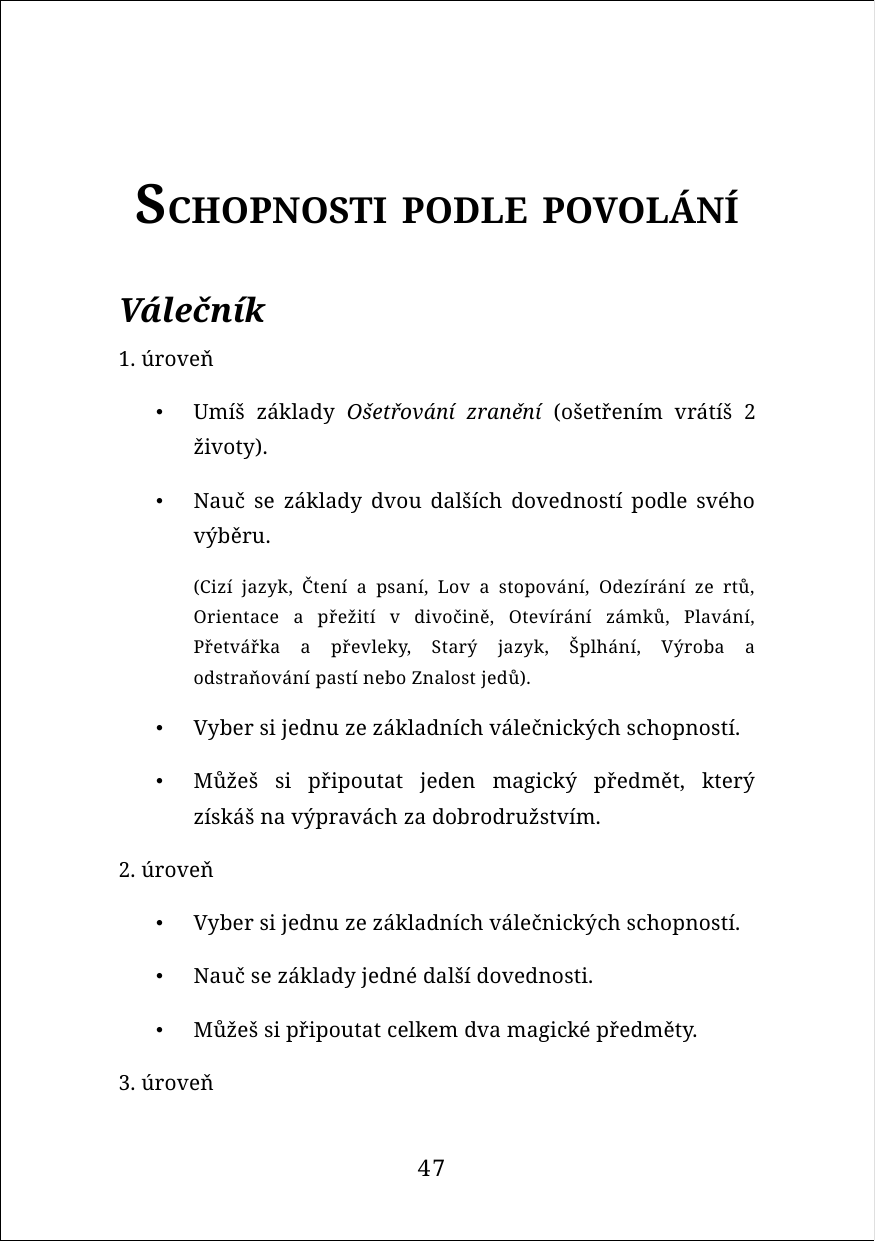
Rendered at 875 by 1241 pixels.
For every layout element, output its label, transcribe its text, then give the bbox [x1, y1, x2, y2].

text 3. úroveň [118, 1068, 756, 1096]
text 2. úroveň [118, 855, 756, 883]
list Můžeš si připoutat celkem dva magické předměty. [156, 1015, 756, 1043]
subtitle Válečník [118, 287, 756, 332]
list Nauč se základy jedné další dovednosti. [156, 961, 756, 990]
list (Cizí jazyk, Čtení a psaní, Lov a stopování, Odezírání ze rtů, Orientace a přežití v divočině, Otevírání zámků, Plavání, Přetvářka a převleky, Starý jazyk, Šplhání, Výroba a odstraňování pastí nebo Znalost jedů). [156, 574, 756, 689]
list Můžeš si připoutat jeden magický předmět, který získáš na výpravách za dobrodružstvím. [156, 766, 756, 830]
subtitle Schopnosti podle povolání [118, 166, 756, 239]
text 1. úroveň [118, 344, 756, 372]
list Vyber si jednu ze základních válečnických schopností. [156, 908, 756, 937]
list Umíš základy Ošetřování zranění (ošetřením vrátíš 2 životy). [156, 397, 756, 461]
list Nauč se základy dvou dalších dovedností podle svého výběru. [156, 486, 756, 550]
list Vyber si jednu ze základních válečnických schopností. [156, 713, 756, 741]
